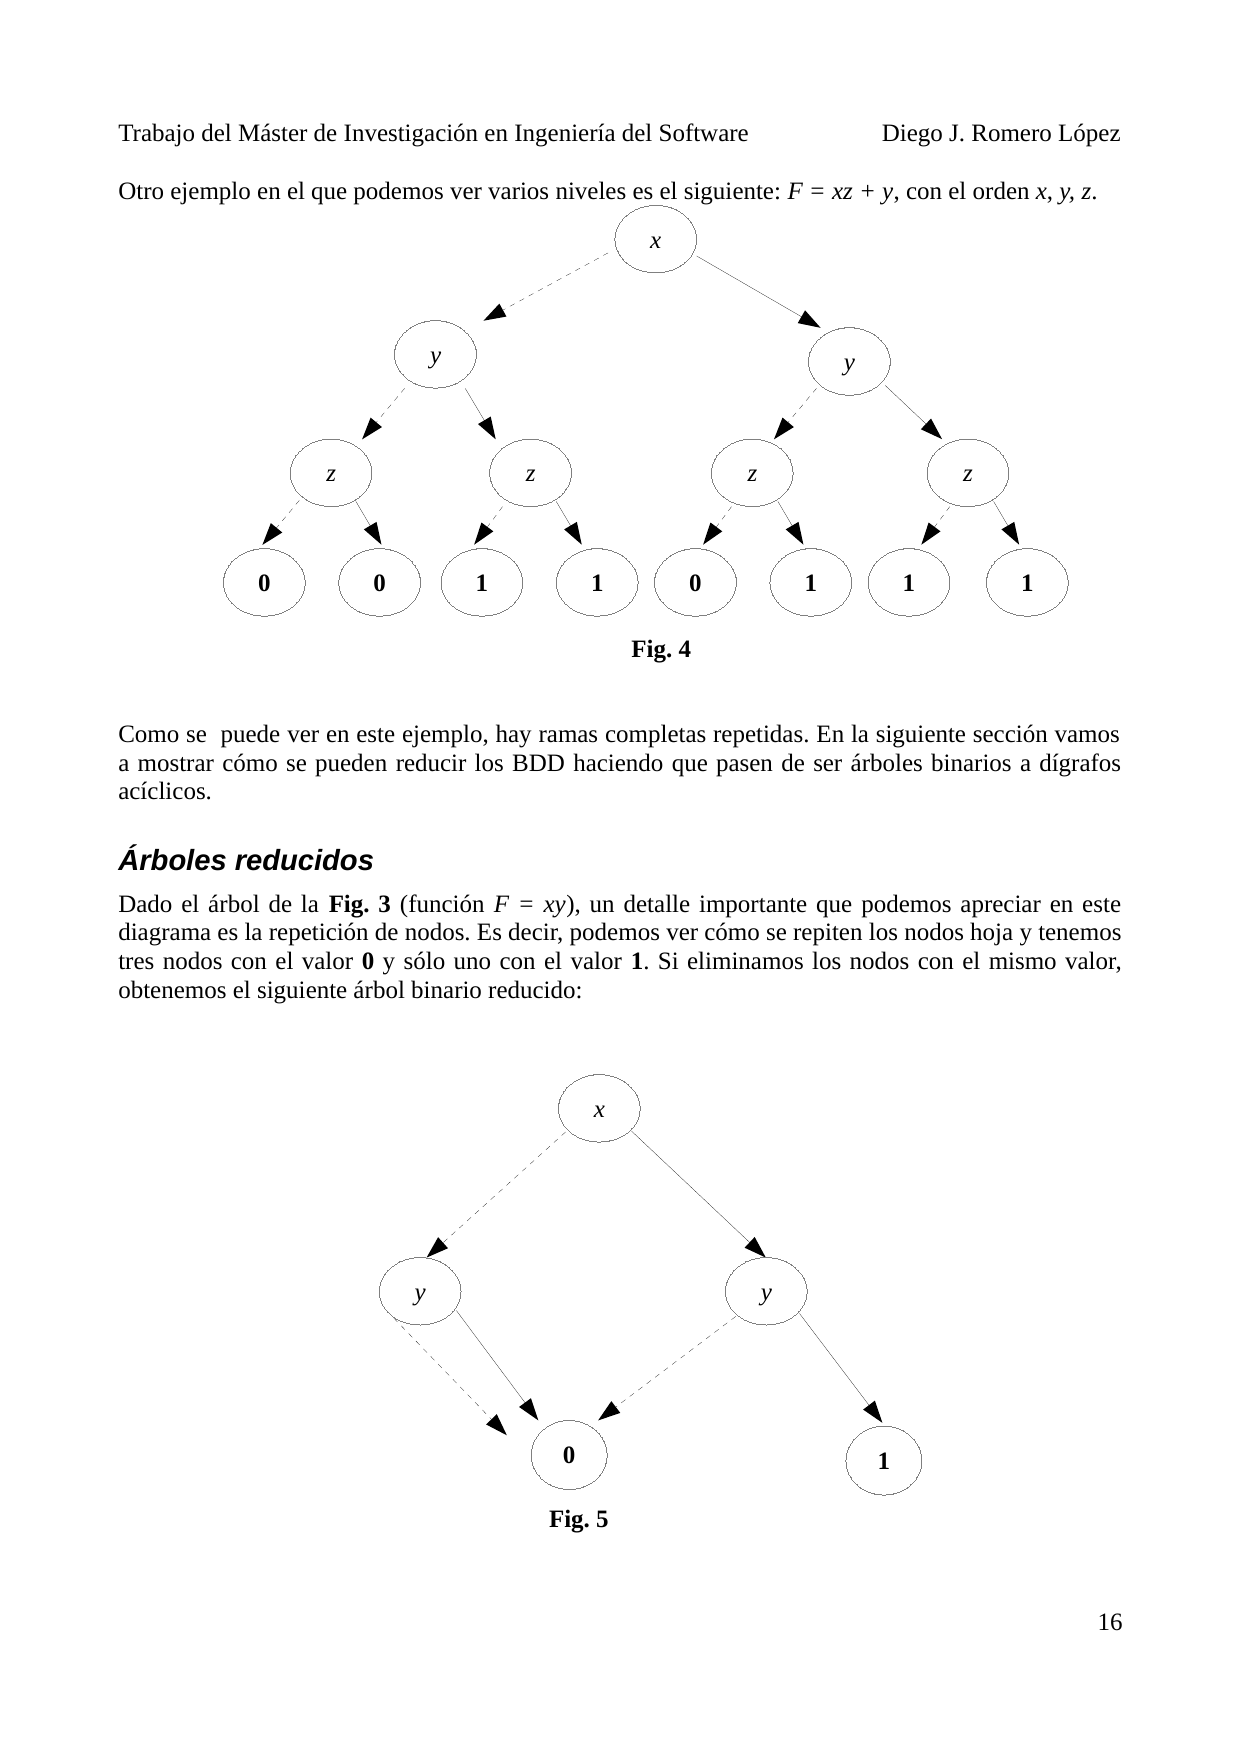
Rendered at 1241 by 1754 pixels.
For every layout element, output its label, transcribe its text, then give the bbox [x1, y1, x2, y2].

text Como se puede ver en este ejemplo, hay ramas completas repetidas. En la siguiente sección vamos a mostrar cómo se pueden reducir los BDD haciendo que pasen de ser árboles binarios a dígrafos acíclicos. [118, 719, 1122, 805]
text Otro ejemplo en el que podemos ver varios niveles es el siguiente: F = xz + y, con el orden x, y, z. [118, 176, 1122, 205]
subtitle Árboles reducidos [118, 843, 1122, 876]
text Dado el árbol de la Fig. 3 (función F = xy), un detalle importante que podemos apreciar en este diagrama es la repetición de nodos. Es decir, podemos ver cómo se repiten los nodos hoja y tenemos tres nodos con el valor 0 y sólo uno con el valor 1. Si eliminamos los nodos con el mismo valor, obtenemos el siguiente árbol binario reducido: [118, 889, 1122, 1004]
